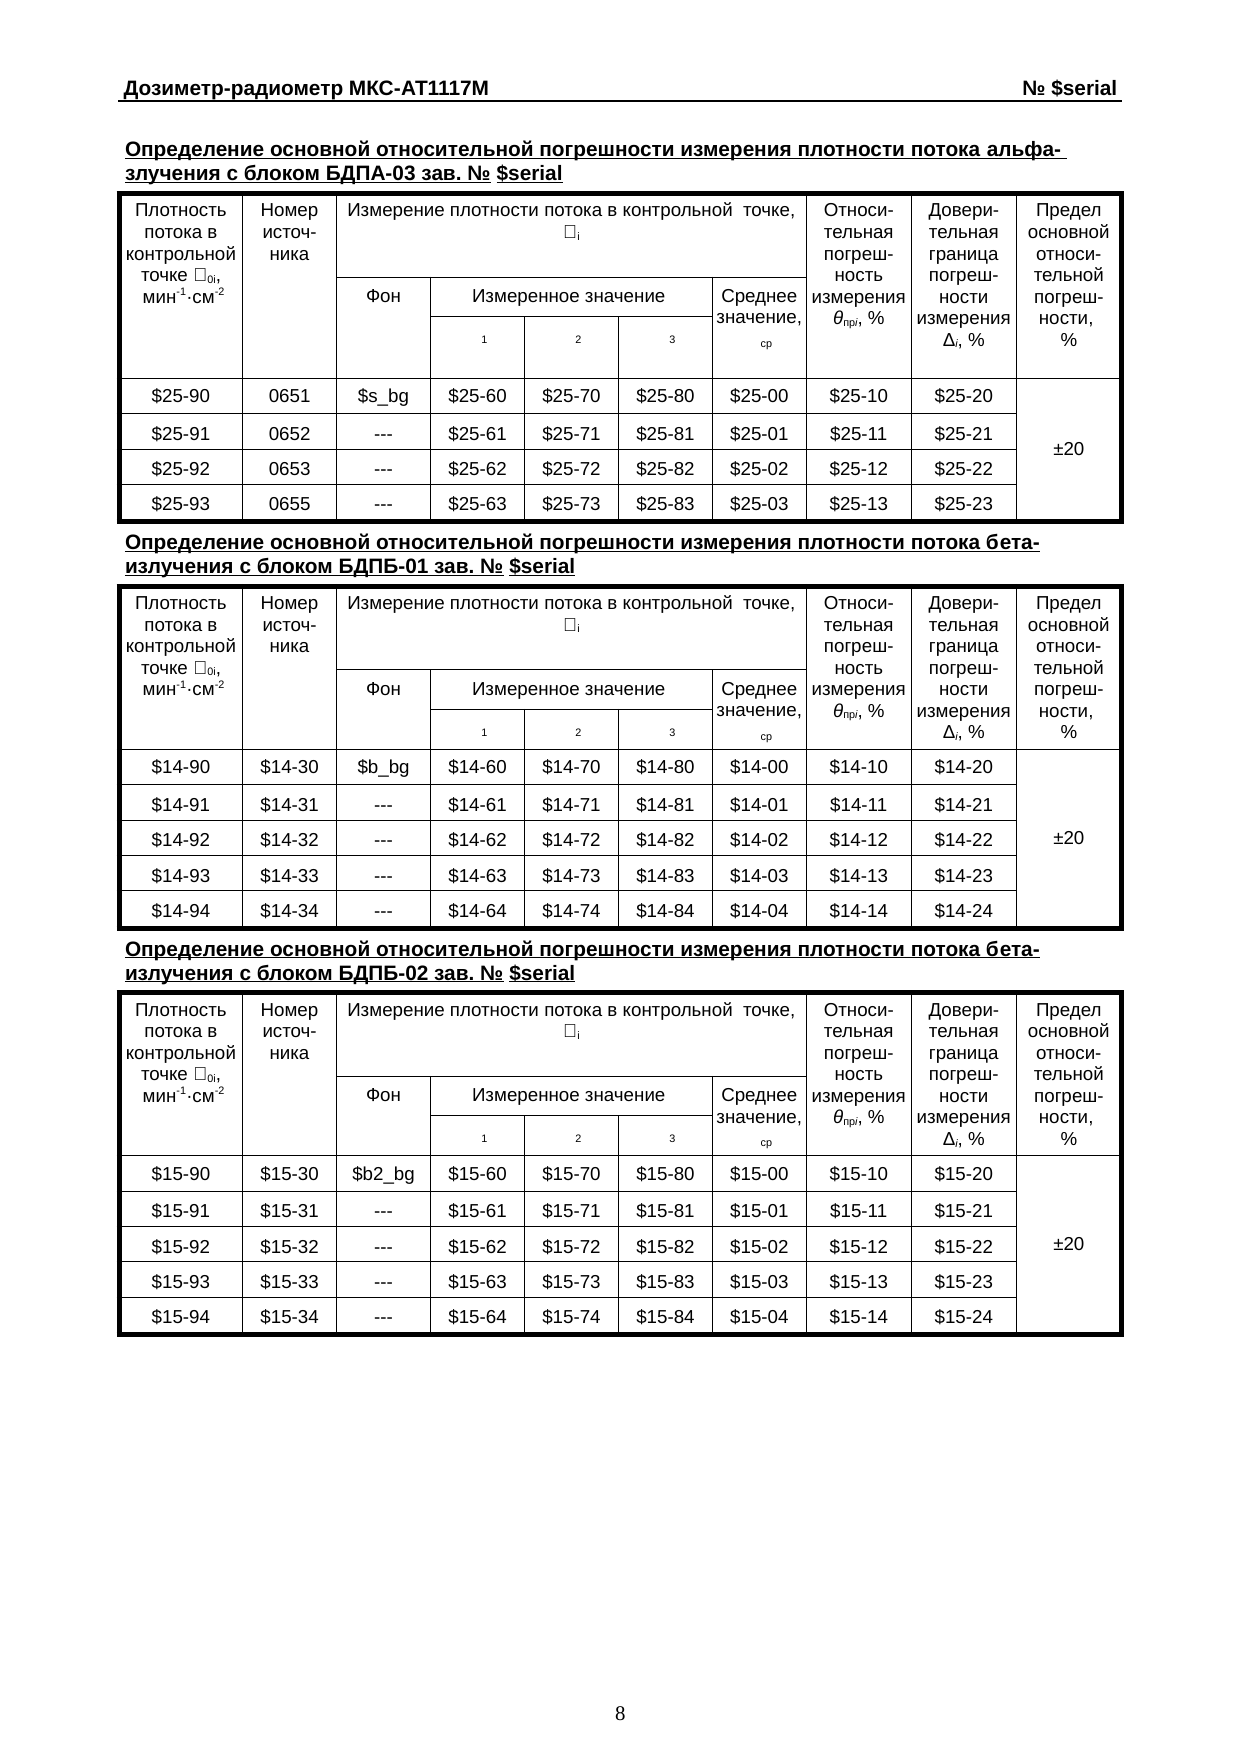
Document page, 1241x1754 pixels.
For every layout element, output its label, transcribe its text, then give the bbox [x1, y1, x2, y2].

table_cell $25-91 [122, 414, 242, 448]
table_cell $15-81 [619, 1192, 712, 1226]
table_cell $15-82 [619, 1227, 712, 1261]
table_cell $15-32 [243, 1227, 336, 1261]
table_cell $15-83 [619, 1262, 712, 1297]
table_cell $25-81 [619, 414, 712, 448]
table_cell $25-60 [431, 379, 524, 413]
table_cell $14-24 [912, 891, 1016, 926]
table_cell --- [337, 821, 430, 855]
table_cell $14-92 [122, 821, 242, 855]
table_cell 0652 [243, 414, 336, 448]
table_cell $25-70 [525, 379, 618, 413]
table_cell Плотность потока в контрольной точке 0i, мин-1·см-2 [122, 995, 242, 1155]
table_cell $14-71 [525, 785, 618, 819]
table_cell $25-61 [431, 414, 524, 448]
table_cell $25-02 [713, 450, 806, 484]
table_cell $15-13 [807, 1262, 911, 1297]
table_cell Предел основной относи-тельной погреш-ности, % [1017, 995, 1119, 1155]
table_cell $15-22 [912, 1227, 1016, 1261]
table_cell $25-63 [431, 485, 524, 519]
table_cell $14-34 [243, 891, 336, 926]
table_cell $15-30 [243, 1156, 336, 1191]
table_cell $15-61 [431, 1192, 524, 1226]
table_cell Номер источ-ника [243, 196, 336, 378]
table_cell $14-80 [619, 750, 712, 784]
table_cell ±20 [1017, 750, 1119, 926]
table_cell Среднее значение, ср [713, 1077, 806, 1155]
table_cell --- [337, 1298, 430, 1332]
table_cell $15-93 [122, 1262, 242, 1297]
table_cell $14-22 [912, 821, 1016, 855]
table_cell $15-63 [431, 1262, 524, 1297]
table_header Определение основной относительной погрешности измерения плотности потока бета-излучения с блоком БДПБ-01 зав. № $serial [119, 524, 1121, 584]
table_cell Довери-тельная граница погреш-ности измерения Δi, % [912, 196, 1016, 378]
table_cell $25-20 [912, 379, 1016, 413]
table_cell $14-14 [807, 891, 911, 926]
table_cell $15-94 [122, 1298, 242, 1332]
table_cell Измеренное значение [431, 1077, 712, 1115]
table_cell $25-11 [807, 414, 911, 448]
table_cell ±20 [1017, 1156, 1119, 1332]
table_cell $14-02 [713, 821, 806, 855]
table_cell $15-62 [431, 1227, 524, 1261]
table_cell $15-11 [807, 1192, 911, 1226]
table_cell $15-20 [912, 1156, 1016, 1191]
table_cell $15-80 [619, 1156, 712, 1191]
table_cell $25-13 [807, 485, 911, 519]
table_cell Довери-тельная граница погреш-ности измерения Δi, % [912, 995, 1016, 1155]
table_cell Фон [337, 670, 430, 749]
table_cell $14-12 [807, 821, 911, 855]
table_cell $14-32 [243, 821, 336, 855]
table_cell $25-10 [807, 379, 911, 413]
table_cell $14-33 [243, 856, 336, 890]
table_cell 2 [525, 317, 618, 378]
table_cell 1 [431, 317, 524, 378]
table_cell 2 [525, 1116, 618, 1155]
table_header Определение основной относительной погрешности измерения плотности потока бета-излучения с блоком БДПБ-02 зав. № $serial [119, 931, 1121, 990]
table_cell $25-22 [912, 450, 1016, 484]
table_cell Предел основной относи-тельной погреш-ности, % [1017, 589, 1119, 749]
table_cell --- [337, 891, 430, 926]
table_cell $25-62 [431, 450, 524, 484]
table_cell $14-00 [713, 750, 806, 784]
table_cell $15-10 [807, 1156, 911, 1191]
table_cell $25-12 [807, 450, 911, 484]
table_cell $14-84 [619, 891, 712, 926]
table_cell $14-13 [807, 856, 911, 890]
table_cell $15-33 [243, 1262, 336, 1297]
table_cell Довери-тельная граница погреш-ности измерения Δi, % [912, 589, 1016, 749]
table_cell $15-92 [122, 1227, 242, 1261]
table_cell Среднее значение, ср [713, 670, 806, 749]
table_cell $b2_bg [337, 1156, 430, 1191]
table_cell $14-21 [912, 785, 1016, 819]
table_cell Относи-тельная погреш-ность измерения θпрi, % [807, 995, 911, 1155]
table_cell --- [337, 1192, 430, 1226]
table_cell $14-81 [619, 785, 712, 819]
table_cell $14-63 [431, 856, 524, 890]
table_header Определение основной относительной погрешности измерения плотности потока альфа- злучения с блоком БДПА-03 зав. № $serial [119, 132, 1121, 191]
table_cell 3 [619, 317, 712, 378]
table_cell $15-14 [807, 1298, 911, 1332]
table_cell $14-01 [713, 785, 806, 819]
table_cell $15-70 [525, 1156, 618, 1191]
table_cell 0653 [243, 450, 336, 484]
table_cell $25-21 [912, 414, 1016, 448]
table_cell $15-31 [243, 1192, 336, 1226]
table_cell Предел основной относи-тельной погреш-ности, % [1017, 196, 1119, 378]
table_cell 0651 [243, 379, 336, 413]
table_cell $14-91 [122, 785, 242, 819]
table_cell $25-00 [713, 379, 806, 413]
table_cell $14-83 [619, 856, 712, 890]
table_cell $15-23 [912, 1262, 1016, 1297]
table_cell $14-90 [122, 750, 242, 784]
table_cell $15-60 [431, 1156, 524, 1191]
table_cell Среднее значение, ср [713, 278, 806, 378]
table_cell $b_bg [337, 750, 430, 784]
table_cell $15-04 [713, 1298, 806, 1332]
table_cell $15-12 [807, 1227, 911, 1261]
table_cell $25-83 [619, 485, 712, 519]
table_cell Относи-тельная погреш-ность измерения θпрi, % [807, 589, 911, 749]
table_cell Плотность потока в контрольной точке 0i, мин-1·см-2 [122, 589, 242, 749]
table_cell $25-82 [619, 450, 712, 484]
table_cell Измерение плотности потока в контрольной точке, i [337, 589, 806, 669]
table_cell --- [337, 1262, 430, 1297]
table_cell $25-93 [122, 485, 242, 519]
table_cell $14-61 [431, 785, 524, 819]
table_cell $14-03 [713, 856, 806, 890]
table_cell $15-84 [619, 1298, 712, 1332]
table_cell $15-73 [525, 1262, 618, 1297]
table_cell $25-03 [713, 485, 806, 519]
table_cell 3 [619, 710, 712, 749]
table_cell $14-60 [431, 750, 524, 784]
table_cell $15-71 [525, 1192, 618, 1226]
table_cell 0655 [243, 485, 336, 519]
table_cell 3 [619, 1116, 712, 1155]
table_cell $s_bg [337, 379, 430, 413]
table_cell Измерение плотности потока в контрольной точке, i [337, 196, 806, 277]
table_cell $15-24 [912, 1298, 1016, 1332]
table_cell 1 [431, 710, 524, 749]
table_cell --- [337, 485, 430, 519]
table_cell Измерение плотности потока в контрольной точке, i [337, 995, 806, 1076]
table_cell $15-01 [713, 1192, 806, 1226]
table_cell $14-82 [619, 821, 712, 855]
table_cell --- [337, 450, 430, 484]
table_cell $15-64 [431, 1298, 524, 1332]
table_cell Фон [337, 1077, 430, 1155]
table_cell $15-34 [243, 1298, 336, 1332]
table_cell Номер источ-ника [243, 589, 336, 749]
table_cell $14-70 [525, 750, 618, 784]
table_cell $25-23 [912, 485, 1016, 519]
table_cell $15-90 [122, 1156, 242, 1191]
table_cell 1 [431, 1116, 524, 1155]
table_cell $15-72 [525, 1227, 618, 1261]
table_cell $14-30 [243, 750, 336, 784]
table_cell $25-01 [713, 414, 806, 448]
table_cell Плотность потока в контрольной точке 0i, мин-1·см-2 [122, 196, 242, 378]
table_cell $14-73 [525, 856, 618, 890]
table_cell $14-64 [431, 891, 524, 926]
table_cell Измеренное значение [431, 278, 712, 316]
table_cell $14-31 [243, 785, 336, 819]
table_cell $14-74 [525, 891, 618, 926]
table_cell $14-20 [912, 750, 1016, 784]
table_cell Измеренное значение [431, 670, 712, 709]
table_cell --- [337, 414, 430, 448]
table_cell $15-03 [713, 1262, 806, 1297]
table_cell ±20 [1017, 379, 1119, 519]
table_cell $14-11 [807, 785, 911, 819]
table_cell $15-02 [713, 1227, 806, 1261]
table_cell --- [337, 785, 430, 819]
table_cell 2 [525, 710, 618, 749]
table_cell Номер источ-ника [243, 995, 336, 1155]
table_cell $25-73 [525, 485, 618, 519]
table_cell $14-72 [525, 821, 618, 855]
table_cell $25-90 [122, 379, 242, 413]
table_cell $15-00 [713, 1156, 806, 1191]
table_cell $14-94 [122, 891, 242, 926]
table_cell $14-62 [431, 821, 524, 855]
table_cell $25-92 [122, 450, 242, 484]
table_cell $15-74 [525, 1298, 618, 1332]
table_cell Относи-тельная погреш-ность измерения θпрi, % [807, 196, 911, 378]
table_cell $14-10 [807, 750, 911, 784]
table_cell $15-91 [122, 1192, 242, 1226]
table_cell $25-71 [525, 414, 618, 448]
table_cell --- [337, 1227, 430, 1261]
table_cell --- [337, 856, 430, 890]
table_cell $14-04 [713, 891, 806, 926]
table_cell $25-72 [525, 450, 618, 484]
table_cell Фон [337, 278, 430, 378]
table_cell $14-23 [912, 856, 1016, 890]
table_cell $14-93 [122, 856, 242, 890]
table_cell $25-80 [619, 379, 712, 413]
table_cell $15-21 [912, 1192, 1016, 1226]
